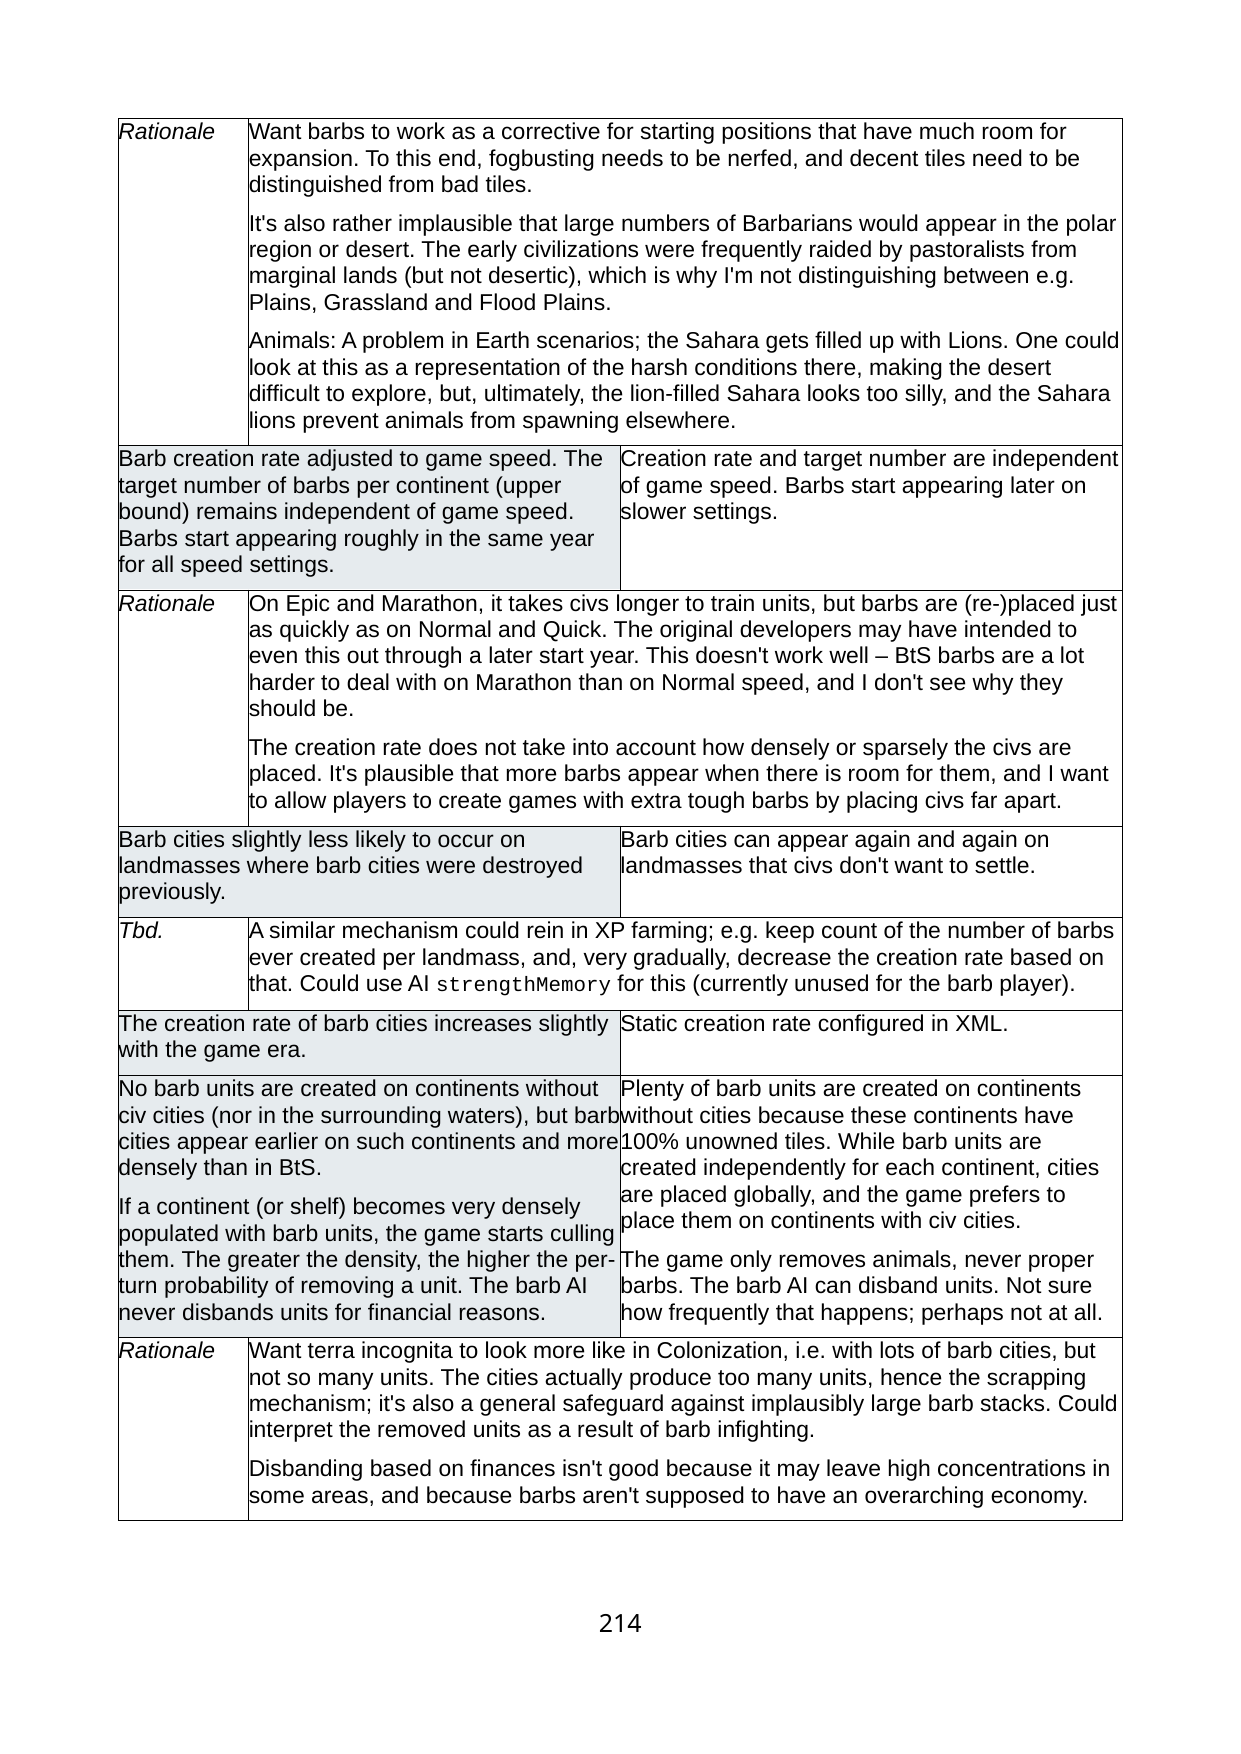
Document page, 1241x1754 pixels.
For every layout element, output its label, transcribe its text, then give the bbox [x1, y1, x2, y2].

table_cell Rationale [119, 591, 248, 826]
table_cell Static creation rate configured in XML. [621, 1011, 1122, 1075]
table_cell Barb creation rate adjusted to game speed. The target number of barbs per continent (upper bound) remains independent of game speed. Barbs start appearing roughly in the same year for all speed settings. [119, 446, 620, 589]
table_cell The creation rate of barb cities increases slightly with the game era. [119, 1011, 620, 1075]
table_cell On Epic and Marathon, it takes civs longer to train units, but barbs are (re-)placed just as quickly as on Normal and Quick. The original developers may have intended to even this out through a later start year. This doesn't work well – BtS barbs are a lot harder to deal with on Marathon than on Normal speed, and I don't see why they should be. The creation rate does not take into account how densely or sparsely the civs are placed. It's plausible that more barbs appear when there is room for them, and I want to allow players to create games with extra tough barbs by placing civs far apart. [249, 591, 1122, 826]
table_cell Barb cities can appear again and again on landmasses that civs don't want to settle. [621, 827, 1122, 917]
table_cell Tbd. [119, 918, 248, 1010]
table_cell Creation rate and target number are independent of game speed. Barbs start appearing later on slower settings. [621, 446, 1122, 589]
table_cell Want barbs to work as a corrective for starting positions that have much room for expansion. To this end, fogbusting needs to be nerfed, and decent tiles need to be distinguished from bad tiles. It's also rather implausible that large numbers of Barbarians would appear in the polar region or desert. The early civilizations were frequently raided by pastoralists from marginal lands (but not desertic), which is why I'm not distinguishing between e.g. Plains, Grassland and Flood Plains. Animals: A problem in Earth scenarios; the Sahara gets filled up with Lions. One could look at this as a representation of the harsh conditions there, making the desert difficult to explore, but, ultimately, the lion-filled Sahara looks too silly, and the Sahara lions prevent animals from spawning elsewhere. [249, 119, 1122, 445]
table_cell Plenty of barb units are created on continents without cities because these continents have 100% unowned tiles. While barb units are created independently for each continent, cities are placed globally, and the game prefers to place them on continents with civ cities. The game only removes animals, never proper barbs. The barb AI can disband units. Not sure how frequently that happens; perhaps not at all. [621, 1076, 1122, 1337]
table_cell Rationale [119, 1338, 248, 1520]
table_cell Want terra incognita to look more like in Colonization, i.e. with lots of barb cities, but not so many units. The cities actually produce too many units, hence the scrapping mechanism; it's also a general safeguard against implausibly large barb stacks. Could interpret the removed units as a result of barb infighting. Disbanding based on finances isn't good because it may leave high concentrations in some areas, and because barbs aren't supposed to have an overarching economy. [249, 1338, 1122, 1520]
table_cell A similar mechanism could rein in XP farming; e.g. keep count of the number of barbs ever created per landmass, and, very gradually, decrease the creation rate based on that. Could use AI strengthMemory for this (currently unused for the barb player). [249, 918, 1122, 1010]
table_cell No barb units are created on continents without civ cities (nor in the surrounding waters), but barb cities appear earlier on such continents and more densely than in BtS. If a continent (or shelf) becomes very densely populated with barb units, the game starts culling them. The greater the density, the higher the per-turn probability of removing a unit. The barb AI never disbands units for financial reasons. [119, 1076, 620, 1337]
table_cell Rationale [119, 119, 248, 445]
table_cell Barb cities slightly less likely to occur on landmasses where barb cities were destroyed previously. [119, 827, 620, 917]
